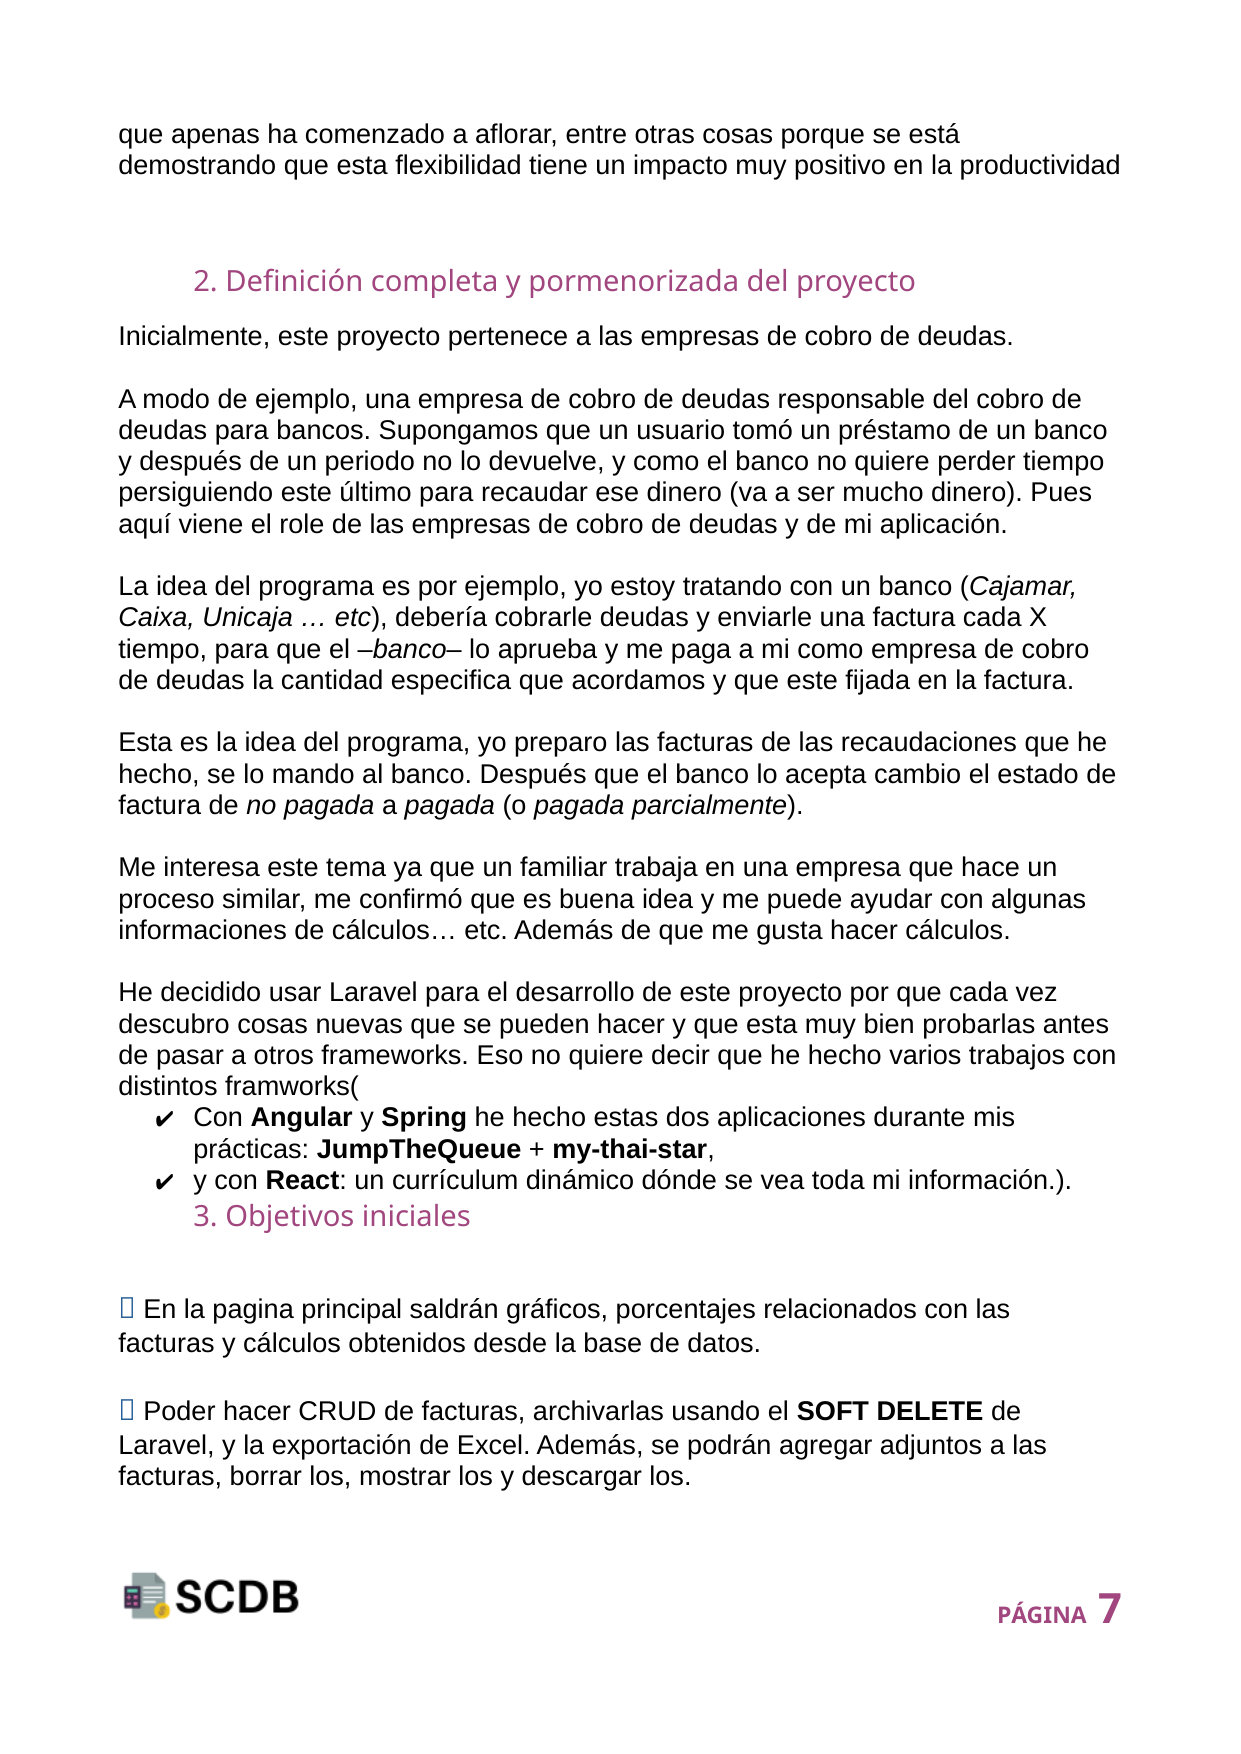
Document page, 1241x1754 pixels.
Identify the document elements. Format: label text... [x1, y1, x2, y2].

text facturas y cálculos obtenidos desde la base de datos. [118, 1327, 1122, 1358]
list y con React: un currículum dinámico dónde se vea toda mi información.). [156, 1164, 1122, 1195]
list Con Angular y Spring he hecho estas dos aplicaciones durante mis prácticas: JumpTheQueue + my-thai-star, [156, 1101, 1122, 1164]
text 3. Objetivos iniciales [118, 1195, 1122, 1235]
text A modo de ejemplo, una empresa de cobro de deudas responsable del cobro de [118, 383, 1122, 414]
text tiempo, para que el –banco– lo aprueba y me paga a mi como empresa de cobro de deudas la cantidad especifica que acordamos y que este fijada en la factura. [118, 633, 1122, 695]
text Esta es la idea del programa, yo preparo las facturas de las recaudaciones que he [118, 726, 1122, 758]
text deudas para bancos. Supongamos que un usuario tomó un préstamo de un banco [118, 414, 1122, 445]
text Me interesa este tema ya que un familiar trabaja en una empresa que hace un [118, 851, 1122, 883]
text factura de no pagada a pagada (o pagada parcialmente). [118, 789, 1122, 820]
picture [122, 1569, 305, 1622]
text hecho, se lo mando al banco. Después que el banco lo acepta cambio el estado de [118, 758, 1122, 789]
text La idea del programa es por ejemplo, yo estoy tratando con un banco (Cajamar, [118, 570, 1122, 601]
text Caixa, Unicaja … etc), debería cobrarle deudas y enviarle una factura cada X [118, 601, 1122, 633]
text que apenas ha comenzado a aflorar, entre otras cosas porque se está demostrando que esta flexibilidad tiene un impacto muy positivo en la productividad [118, 118, 1122, 181]
text proceso similar, me confirmó que es buena idea y me puede ayudar con algunas informaciones de cálculos… etc. Además de que me gusta hacer cálculos. [118, 883, 1122, 945]
text 2. Definición completa y pormenorizada del proyecto [118, 260, 1122, 300]
text descubro cosas nuevas que se pueden hacer y que esta muy bien probarlas antes [118, 1008, 1122, 1039]
text  En la pagina principal saldrán gráficos, porcentajes relacionados con las [118, 1287, 1122, 1327]
text persiguiendo este último para recaudar ese dinero (va a ser mucho dinero). Pues aquí viene el role de las empresas de cobro de deudas y de mi aplicación. [118, 476, 1122, 539]
text  Poder hacer CRUD de facturas, archivarlas usando el SOFT DELETE de Laravel, y la exportación de Excel. Además, se podrán agregar adjuntos a las facturas, borrar los, mostrar los y descargar los. [118, 1389, 1122, 1491]
text Inicialmente, este proyecto pertenece a las empresas de cobro de deudas. [118, 320, 1122, 351]
text de pasar a otros frameworks. Eso no quiere decir que he hecho varios trabajos con distintos framworks( [118, 1039, 1122, 1101]
text y después de un periodo no lo devuelve, y como el banco no quiere perder tiempo [118, 445, 1122, 476]
text He decidido usar Laravel para el desarrollo de este proyecto por que cada vez [118, 976, 1122, 1008]
